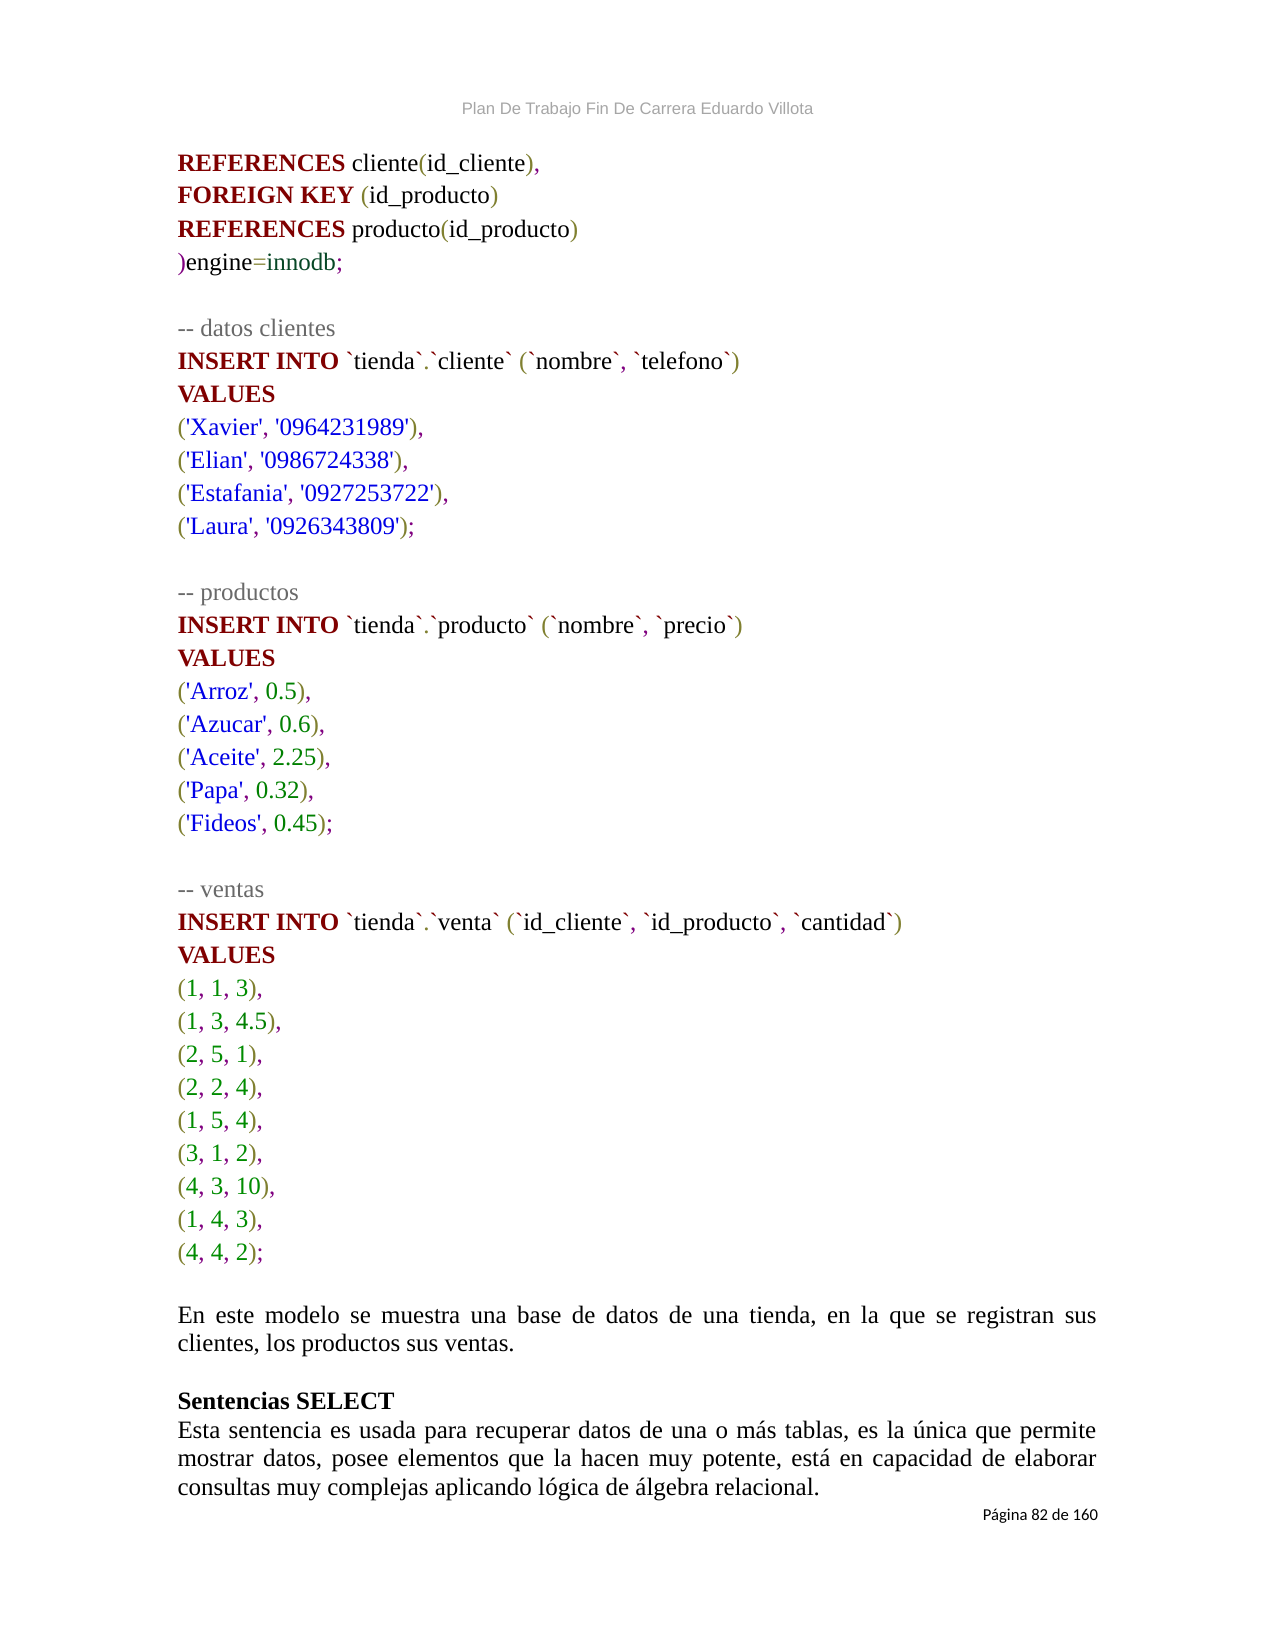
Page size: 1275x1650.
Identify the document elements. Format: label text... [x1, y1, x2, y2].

text VALUES [177, 643, 1098, 672]
text (1, 4, 3), [177, 1204, 1098, 1233]
text (4, 3, 10), [177, 1171, 1098, 1200]
text (1, 5, 4), [177, 1105, 1098, 1134]
text ('Xavier', '0964231989'), [177, 412, 1098, 441]
text VALUES [177, 940, 1098, 969]
text En este modelo se muestra una base de datos de una tienda, en la que se registran sus clientes, los productos sus ventas. [177, 1300, 1098, 1357]
text ('Papa', 0.32), [177, 775, 1098, 804]
text )engine=innodb; [177, 247, 1098, 275]
text (1, 3, 4.5), [177, 1006, 1098, 1035]
text ('Laura', '0926343809'); [177, 511, 1098, 539]
text ('Estafania', '0927253722'), [177, 478, 1098, 507]
text -- datos clientes [177, 313, 1098, 341]
text (2, 2, 4), [177, 1072, 1098, 1101]
text Sentencias SELECT [177, 1386, 1098, 1415]
text REFERENCES cliente(id_cliente), [177, 148, 1098, 176]
text Esta sentencia es usada para recuperar datos de una o más tablas, es la única que permite mostrar datos, posee elementos que la hacen muy potente, está en capacidad de elaborar consultas muy complejas aplicando lógica de álgebra relacional. [177, 1415, 1098, 1501]
text ('Fideos', 0.45); [177, 808, 1098, 837]
text FOREIGN KEY (id_producto) [177, 181, 1098, 209]
text (4, 4, 2); [177, 1237, 1098, 1266]
text -- ventas [177, 874, 1098, 903]
text -- productos [177, 577, 1098, 606]
text ('Aceite', 2.25), [177, 742, 1098, 771]
text ('Elian', '0986724338'), [177, 445, 1098, 473]
text (3, 1, 2), [177, 1138, 1098, 1167]
text INSERT INTO `tienda`.`producto` (`nombre`, `precio`) [177, 610, 1098, 639]
text ('Arroz', 0.5), [177, 676, 1098, 705]
text INSERT INTO `tienda`.`venta` (`id_cliente`, `id_producto`, `cantidad`) [177, 907, 1098, 936]
text INSERT INTO `tienda`.`cliente` (`nombre`, `telefono`) [177, 346, 1098, 374]
text ('Azucar', 0.6), [177, 709, 1098, 738]
text VALUES [177, 379, 1098, 407]
text REFERENCES producto(id_producto) [177, 214, 1098, 242]
text (1, 1, 3), [177, 973, 1098, 1002]
text (2, 5, 1), [177, 1039, 1098, 1068]
